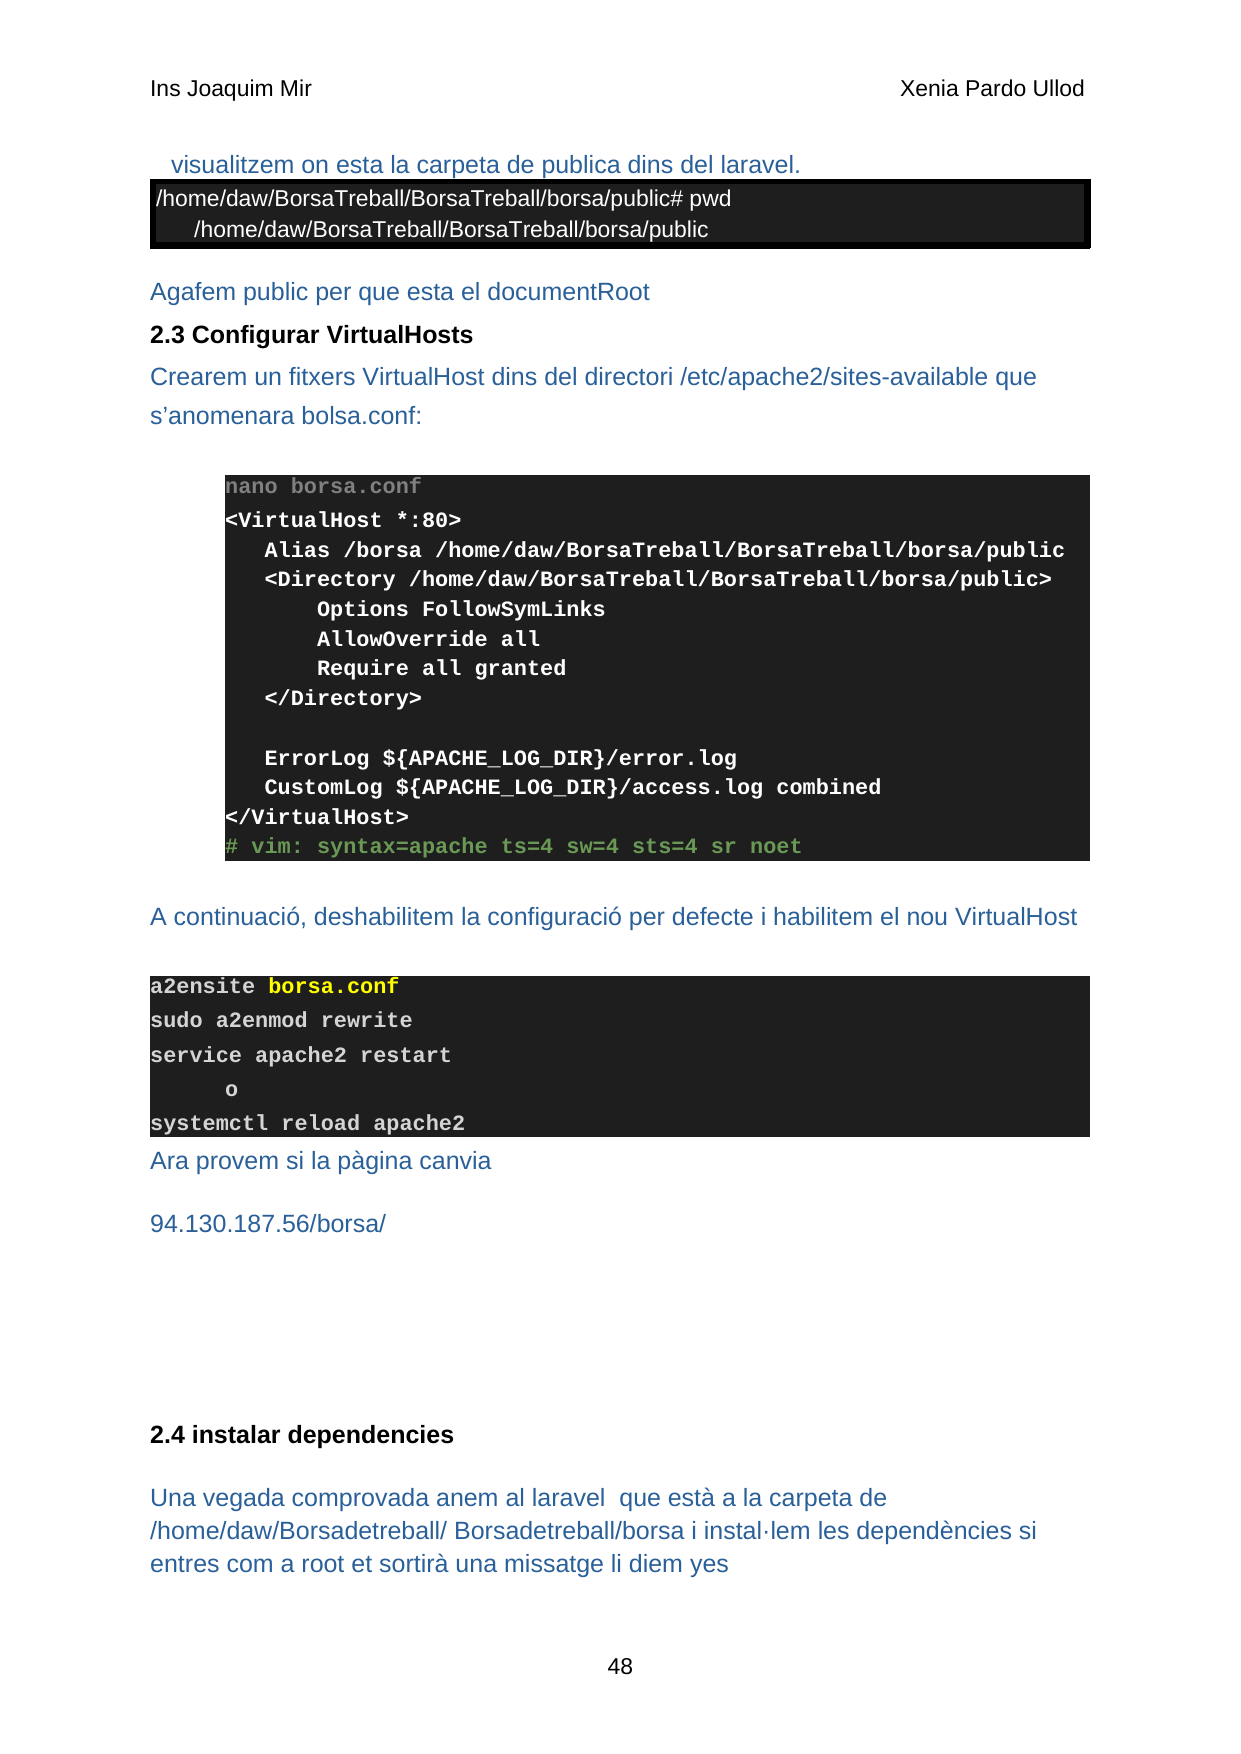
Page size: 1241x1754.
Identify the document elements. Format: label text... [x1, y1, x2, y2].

text a2ensite borsa.conf [150, 976, 1090, 1000]
text ErrorLog ${APACHE_LOG_DIR}/error.log [225, 747, 1090, 771]
text # vim: syntax=apache ts=4 sw=4 sts=4 sr noet [225, 836, 1090, 861]
table_header /home/daw/BorsaTreball/BorsaTreball/borsa/public# pwd /home/daw/BorsaTreball/BorsaTreball/borsa/public [151, 180, 1090, 248]
text Options FollowSymLinks [225, 598, 1090, 623]
text </Directory> [225, 687, 1090, 712]
text nano borsa.conf [225, 475, 1090, 500]
text visualitzem on esta la carpeta de publica dins del laravel. [150, 150, 1090, 179]
text 2.4 instalar dependencies [150, 1421, 1090, 1449]
text A continuació, deshabilitem la configuració per defecte i habilitem el nou VirtualHost [150, 902, 1090, 931]
text AllowOverride all [225, 628, 1090, 653]
text service apache2 restart [150, 1044, 1090, 1069]
text <VirtualHost *:80> [225, 509, 1090, 534]
text Una vegada comprovada anem al laravel que està a la carpeta de /home/daw/Borsadetreball/ Borsadetreball/borsa i instal·lem les dependències si entres com a root et sortirà una missatge li diem yes [150, 1483, 1090, 1578]
text </VirtualHost> [225, 806, 1090, 831]
text o [150, 1078, 1090, 1103]
text Alias /borsa /home/daw/BorsaTreball/BorsaTreball/borsa/public [225, 539, 1090, 564]
text systemctl reload apache2 [150, 1112, 1090, 1137]
subtitle 2.3 Configurar VirtualHosts [150, 320, 1090, 349]
text Ara provem si la pàgina canvia [150, 1146, 1090, 1175]
text <Directory /home/daw/BorsaTreball/BorsaTreball/borsa/public> [225, 568, 1090, 593]
text Agafem public per que esta el documentRoot [150, 277, 1090, 306]
text Require all granted [225, 658, 1090, 682]
text 94.130.187.56/borsa/ [150, 1209, 1090, 1268]
text sudo a2enmod rewrite [150, 1010, 1090, 1034]
text CustomLog ${APACHE_LOG_DIR}/access.log combined [225, 776, 1090, 801]
text Crearem un fitxers VirtualHost dins del directori /etc/apache2/sites-available que s’anomenara bolsa.conf: [150, 362, 1090, 430]
